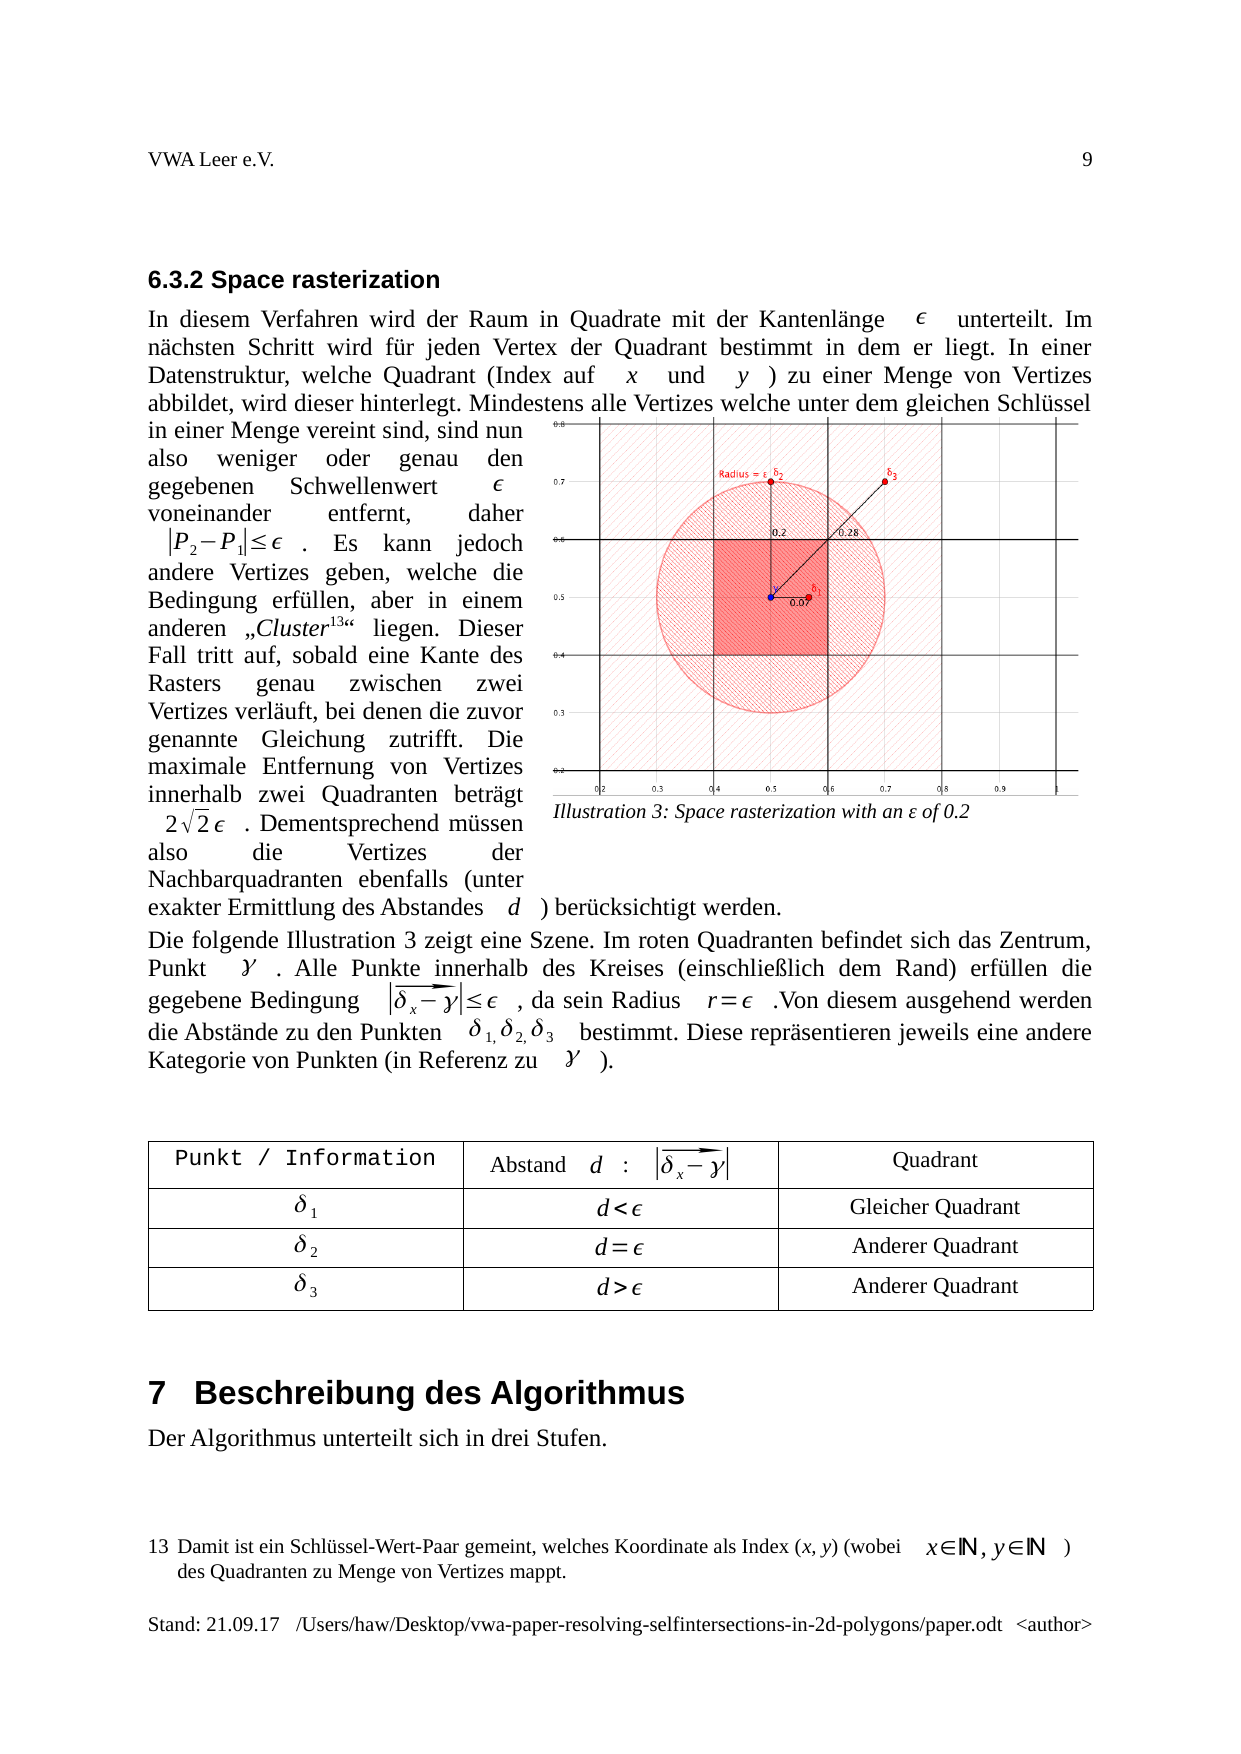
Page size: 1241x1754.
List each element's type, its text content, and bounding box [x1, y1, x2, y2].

table_cell [149, 1189, 463, 1227]
text Die folgende Illustration 3 zeigt eine Szene. Im roten Quadranten befindet sich das Zentrum, Punkt . Alle Punkte innerhalb des Kreises (einschließlich dem Rand) erfüllen die gegebene Bedingung , da sein Radius .Von diesem ausgehend werden die Abstände zu den Punkten bestimmt. Diese repräsentieren jeweils eine andere Kategorie von Punkten (in Referenz zu ). [148, 927, 1093, 1073]
table_cell Gleicher Quadrant [779, 1189, 1093, 1227]
table_header Punkt / Information [149, 1142, 463, 1188]
picture [552, 417, 1079, 796]
table_cell [149, 1268, 463, 1310]
table_cell Anderer Quadrant [779, 1229, 1093, 1267]
table_cell [149, 1229, 463, 1267]
table_cell Anderer Quadrant [779, 1268, 1093, 1310]
subtitle Space rasterization [148, 266, 1093, 294]
text Damit ist ein Schlüssel-Wert-Paar gemeint, welches Koordinate als Index (x, y) (wobei ) des Quadranten zu Menge von Vertizes mappt. [148, 1533, 1093, 1583]
table_header Quadrant [779, 1142, 1093, 1188]
text Illustration 3: Space rasterization with an ε of 0.2 [553, 796, 1079, 823]
table_header Abstand : [464, 1142, 778, 1188]
text In diesem Verfahren wird der Raum in Quadrate mit der Kantenlänge unterteilt. Im nächsten Schritt wird für jeden Vertex der Quadrant bestimmt in dem er liegt. In einer Datenstruktur, welche Quadrant (Index auf und ) zu einer Menge von Vertizes abbildet, wird dieser hinterlegt. Mindestens alle Vertizes welche unter dem gleichen Schlüssel in einer Menge vereint sind, sind nun also weniger oder genau den gegebenen Schwellenwert voneinander entfernt, daher . Es kann jedoch andere Vertizes geben, welche die Bedingung erfüllen, aber in einem anderen „Cluster“ liegen. Dieser Fall tritt auf, sobald eine Kante des Rasters genau zwischen zwei Vertizes verläuft, bei denen die zuvor genannte Gleichung zutrifft. Die maximale Entfernung von Vertizes innerhalb zwei Quadranten beträgt . Dementsprechend müssen also die Vertizes der Nachbarquadranten ebenfalls (unter exakter Ermittlung des Abstandes ) berücksichtigt werden. [148, 306, 1093, 921]
text Der Algorithmus unterteilt sich in drei Stufen. [148, 1424, 1093, 1452]
table_cell [464, 1189, 778, 1227]
table_cell [464, 1268, 778, 1310]
table_cell [464, 1229, 778, 1267]
subtitle Beschreibung des Algorithmus [148, 1374, 1093, 1412]
